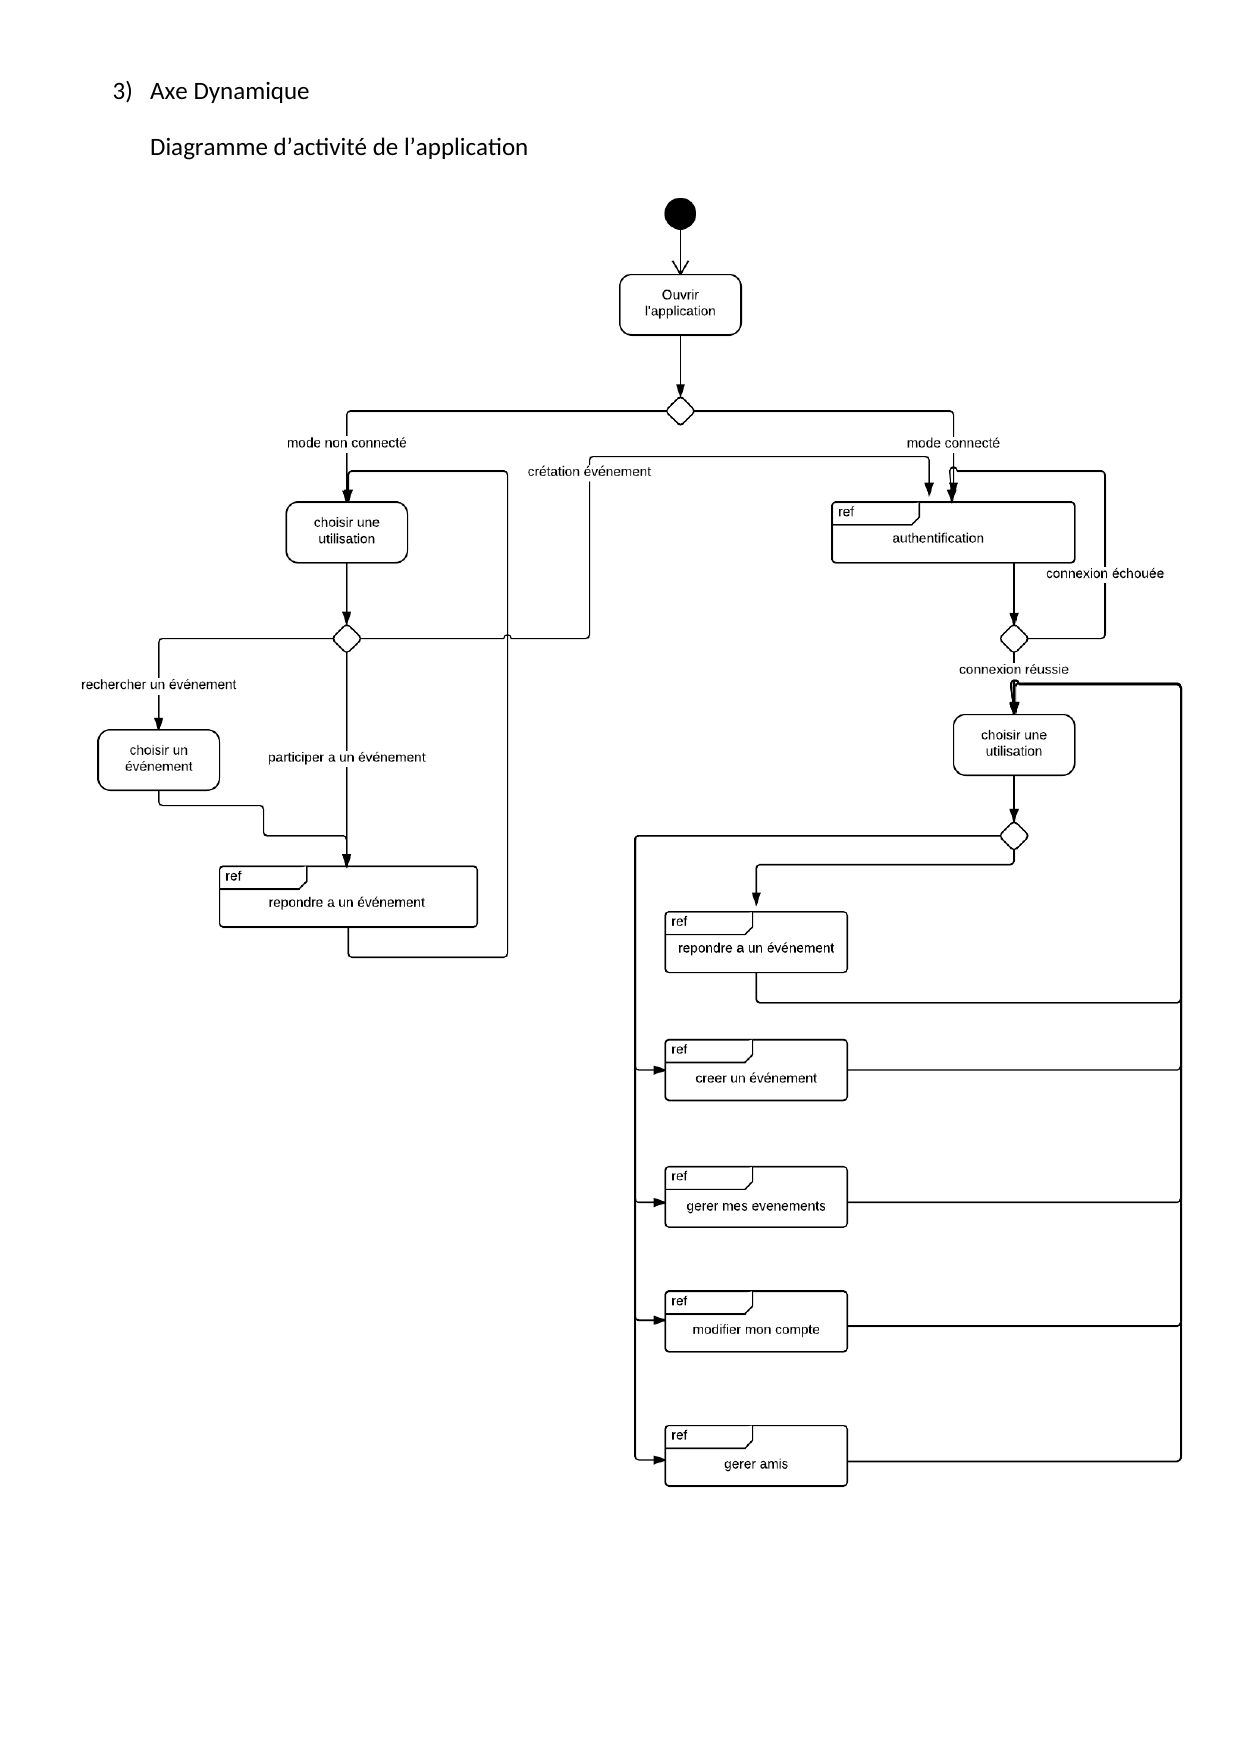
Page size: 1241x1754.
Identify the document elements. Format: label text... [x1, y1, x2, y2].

list Diagramme d’activité de l’application [150, 131, 1165, 162]
list Axe Dynamique [112, 75, 1165, 106]
